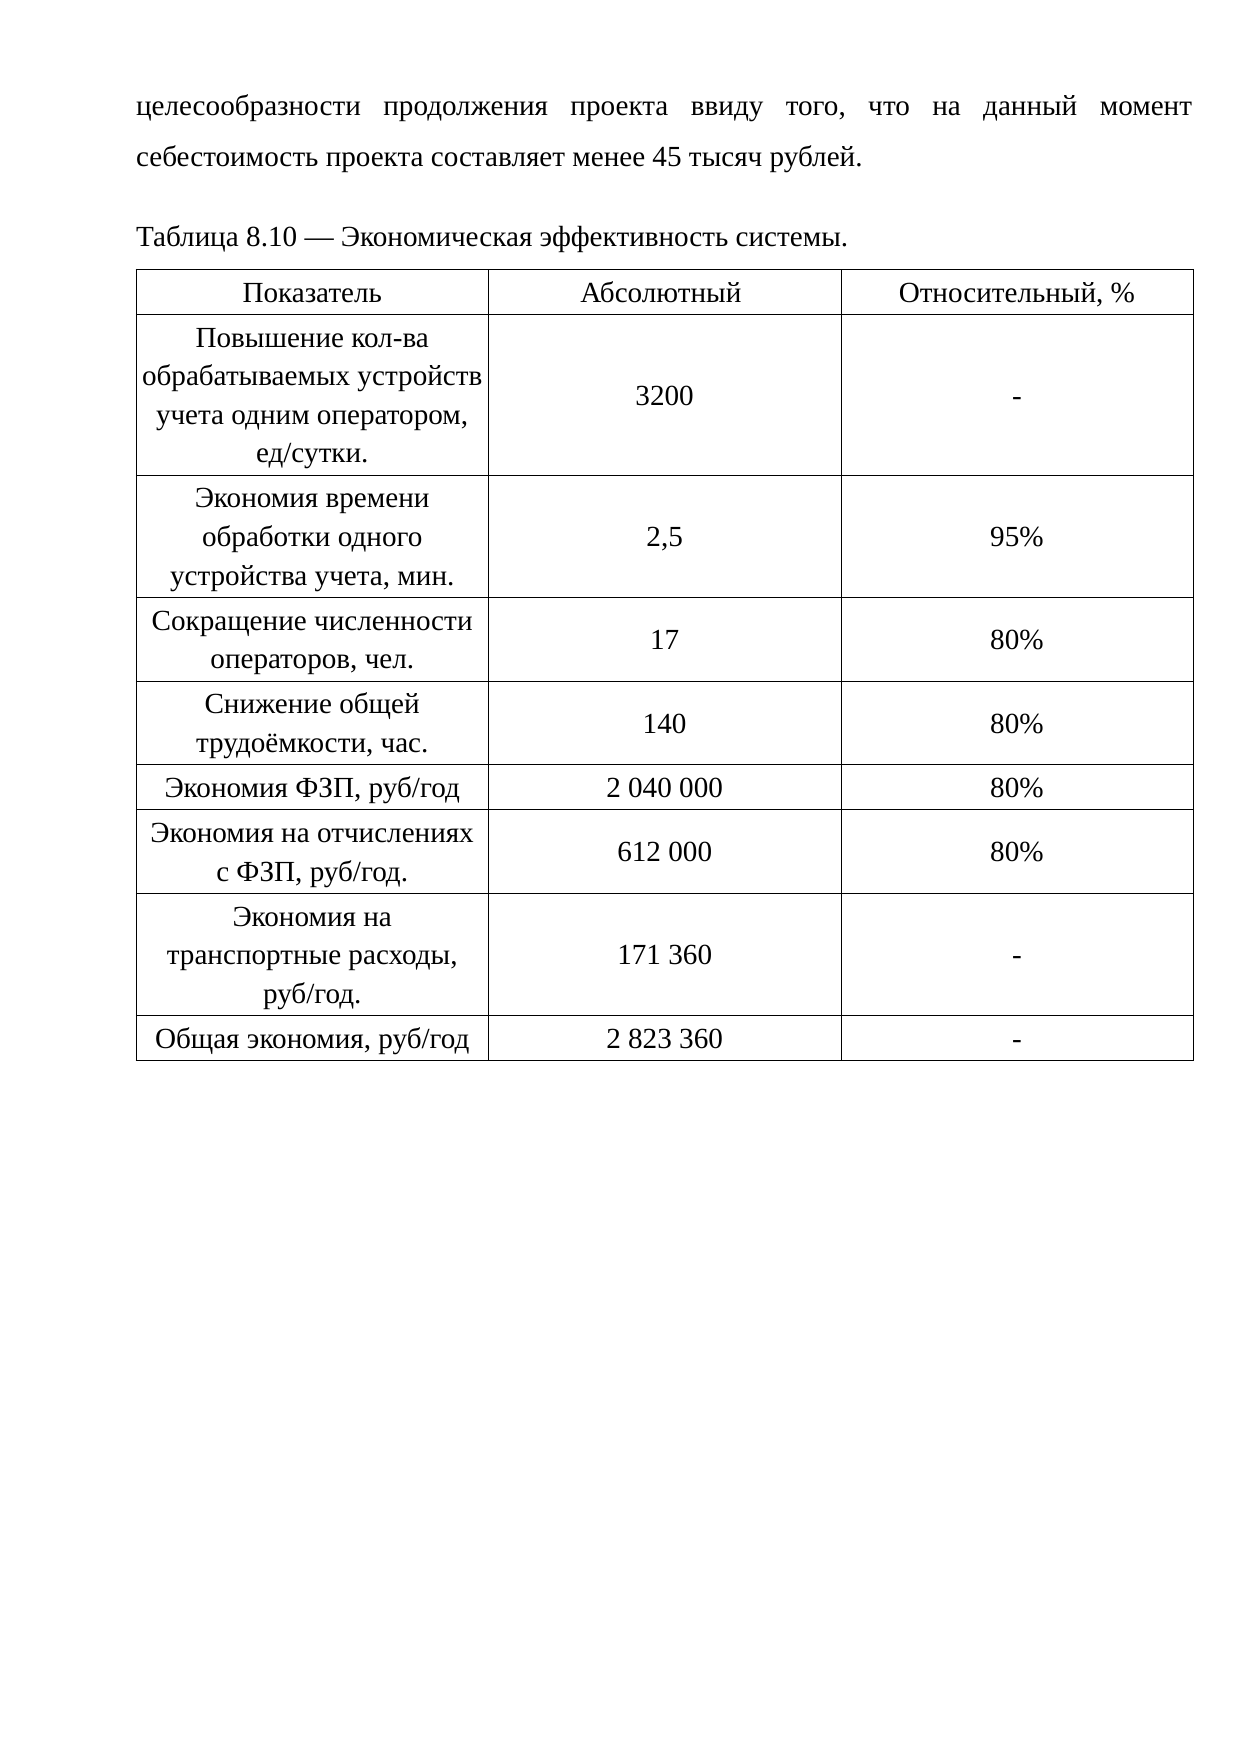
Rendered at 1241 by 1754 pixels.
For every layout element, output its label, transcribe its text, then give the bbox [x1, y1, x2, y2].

table_cell Экономия времени обработки одного устройства учета, мин. [137, 476, 488, 597]
table_cell 80% [842, 810, 1193, 893]
table_cell 2 040 000 [489, 765, 841, 809]
table_cell 3200 [489, 315, 841, 475]
table_header Абсолютный [489, 270, 841, 314]
table_header Показатель [137, 270, 488, 314]
table_cell Снижение общей трудоёмкости, час. [137, 682, 488, 764]
table_cell 2 823 360 [489, 1016, 841, 1060]
table_cell 80% [842, 598, 1193, 681]
table_cell Сокращение численности операторов, чел. [137, 598, 488, 681]
table_cell 140 [489, 682, 841, 764]
text Таблица 8.10 — Экономическая эффективность системы. [136, 219, 1193, 252]
table_cell 17 [489, 598, 841, 681]
table_cell - [842, 1016, 1193, 1060]
text целесообразности продолжения проекта ввиду того, что на данный момент себестоимость проекта составляет менее 45 тысяч рублей. [136, 88, 1193, 172]
table_cell 80% [842, 765, 1193, 809]
table_cell 171 360 [489, 894, 841, 1015]
table_cell 2,5 [489, 476, 841, 597]
table_cell Экономия на транспортные расходы, руб/год. [137, 894, 488, 1015]
table_cell - [842, 315, 1193, 475]
table_cell Общая экономия, руб/год [137, 1016, 488, 1060]
table_cell - [842, 894, 1193, 1015]
table_cell Повышение кол-ва обрабатываемых устройств учета одним оператором, ед/сутки. [137, 315, 488, 475]
table_cell Экономия на отчислениях с ФЗП, руб/год. [137, 810, 488, 893]
table_cell Экономия ФЗП, руб/год [137, 765, 488, 809]
table_cell 80% [842, 682, 1193, 764]
table_header Относительный, % [842, 270, 1193, 314]
table_cell 95% [842, 476, 1193, 597]
table_cell 612 000 [489, 810, 841, 893]
